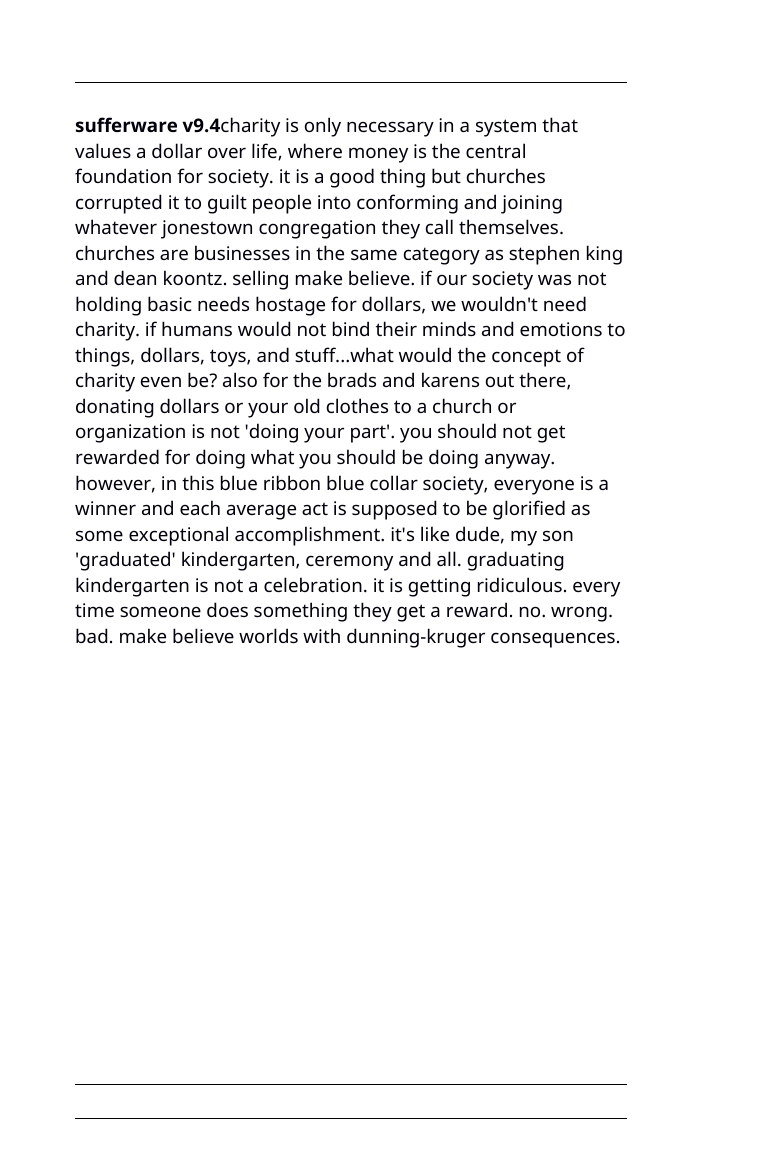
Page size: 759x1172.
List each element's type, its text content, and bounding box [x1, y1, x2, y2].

text sufferware v9.4charity is only necessary in a system that values a dollar over life, where money is the central foundation for society. it is a good thing but churches corrupted it to guilt people into conforming and joining whatever jonestown congregation they call themselves. churches are businesses in the same category as stephen king and dean koontz. selling make believe. if our society was not holding basic needs hostage for dollars, we wouldn't need charity. if humans would not bind their minds and emotions to things, dollars, toys, and stuff...what would the concept of charity even be? also for the brads and karens out there, donating dollars or your old clothes to a church or organization is not 'doing your part'. you should not get rewarded for doing what you should be doing anyway. however, in this blue ribbon blue collar society, everyone is a winner and each average act is supposed to be glorified as some exceptional accomplishment. it's like dude, my son 'graduated' kindergarten, ceremony and all. graduating kindergarten is not a celebration. it is getting ridiculous. every time someone does something they get a reward. no. wrong. bad. make believe worlds with dunning-kruger consequences. [75, 112, 627, 648]
